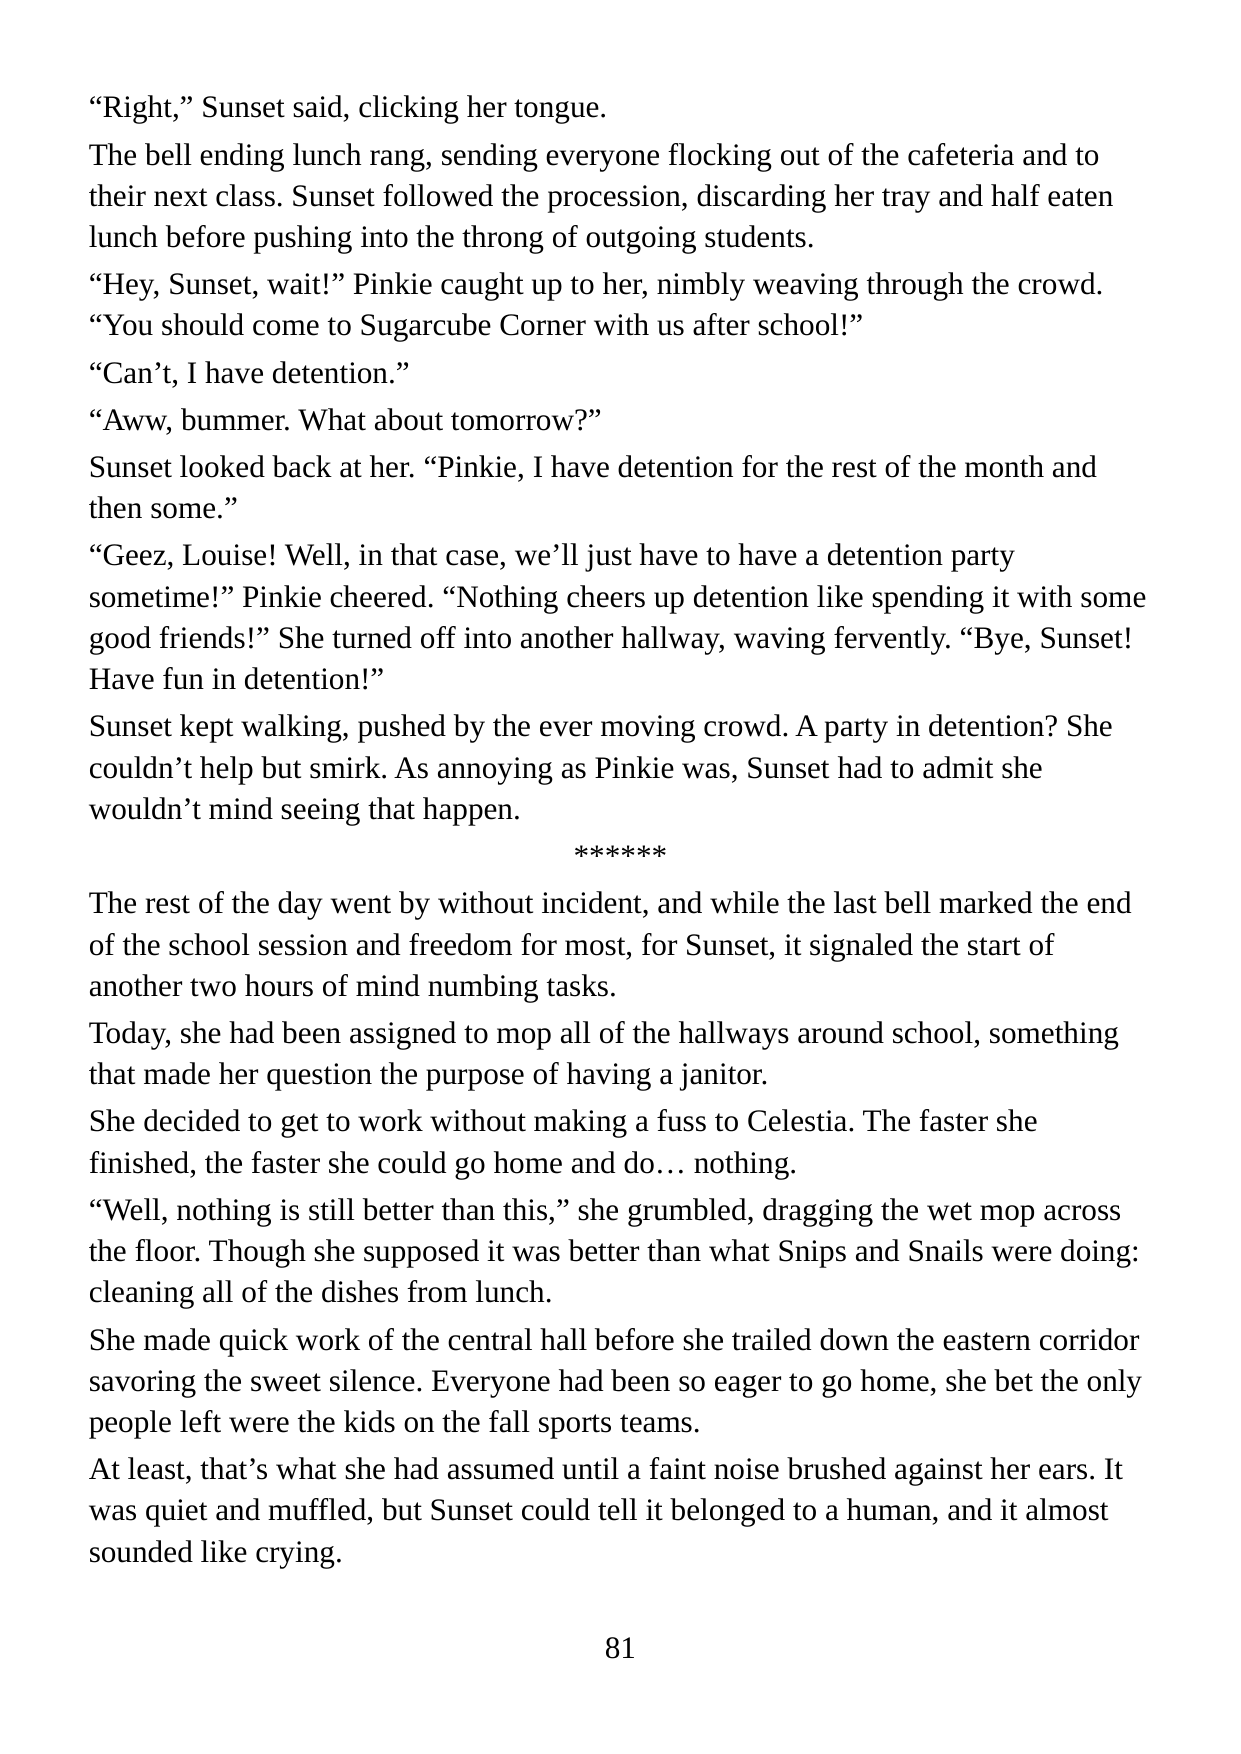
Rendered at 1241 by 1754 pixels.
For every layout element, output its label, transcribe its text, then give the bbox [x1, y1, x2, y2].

text ****** [88, 837, 1152, 873]
text Sunset looked back at her. “Pinkie, I have detention for the rest of the month and then some.” [88, 448, 1152, 525]
text “Aww, bummer. What about tomorrow?” [88, 401, 1152, 437]
text Sunset kept walking, pushed by the ever moving crowd. A party in detention? She couldn’t help but smirk. As annoying as Pinkie was, Sunset had to admit she wouldn’t mind seeing that happen. [88, 708, 1152, 826]
text The rest of the day went by without incident, and while the last bell marked the end of the school session and freedom for most, for Sunset, it signaled the start of another two hours of mind numbing tasks. [88, 884, 1152, 1003]
text At least, that’s what she had assumed until a faint noise brushed against her ears. It was quiet and muffled, but Sunset could tell it belonged to a human, and it almost sounded like crying. [88, 1450, 1152, 1569]
text “Geez, Louise! Well, in that case, we’ll just have to have a detention party sometime!” Pinkie cheered. “Nothing cheers up detention like spending it with some good friends!” She turned off into another hallway, waving fervently. “Bye, Sunset! Have fun in detention!” [88, 537, 1152, 696]
text She made quick work of the central hall before she trailed down the eastern corridor savoring the sweet silence. Everyone had been so eager to go home, she bet the only people left were the kids on the fall sports teams. [88, 1321, 1152, 1439]
text “Well, nothing is still better than this,” she grumbled, dragging the wet mop across the floor. Though she supposed it was better than what Snips and Snails were doing: cleaning all of the dishes from lunch. [88, 1191, 1152, 1309]
text The bell ending lunch rang, sending everyone flocking out of the cafeteria and to their next class. Sunset followed the procession, discarding her tray and half eaten lunch before pushing into the throng of outgoing students. [88, 136, 1152, 254]
text She decided to get to work without making a fuss to Celestia. The faster she finished, the faster she could go home and do… nothing. [88, 1103, 1152, 1180]
text “Right,” Sunset said, clicking her tongue. [88, 88, 1152, 124]
text Today, she had been assigned to mop all of the hallways around school, something that made her question the purpose of having a janitor. [88, 1014, 1152, 1091]
text “Can’t, I have detention.” [88, 354, 1152, 390]
text “Hey, Sunset, wait!” Pinkie caught up to her, nimbly weaving through the crowd. “You should come to Sugarcube Corner with us after school!” [88, 265, 1152, 343]
